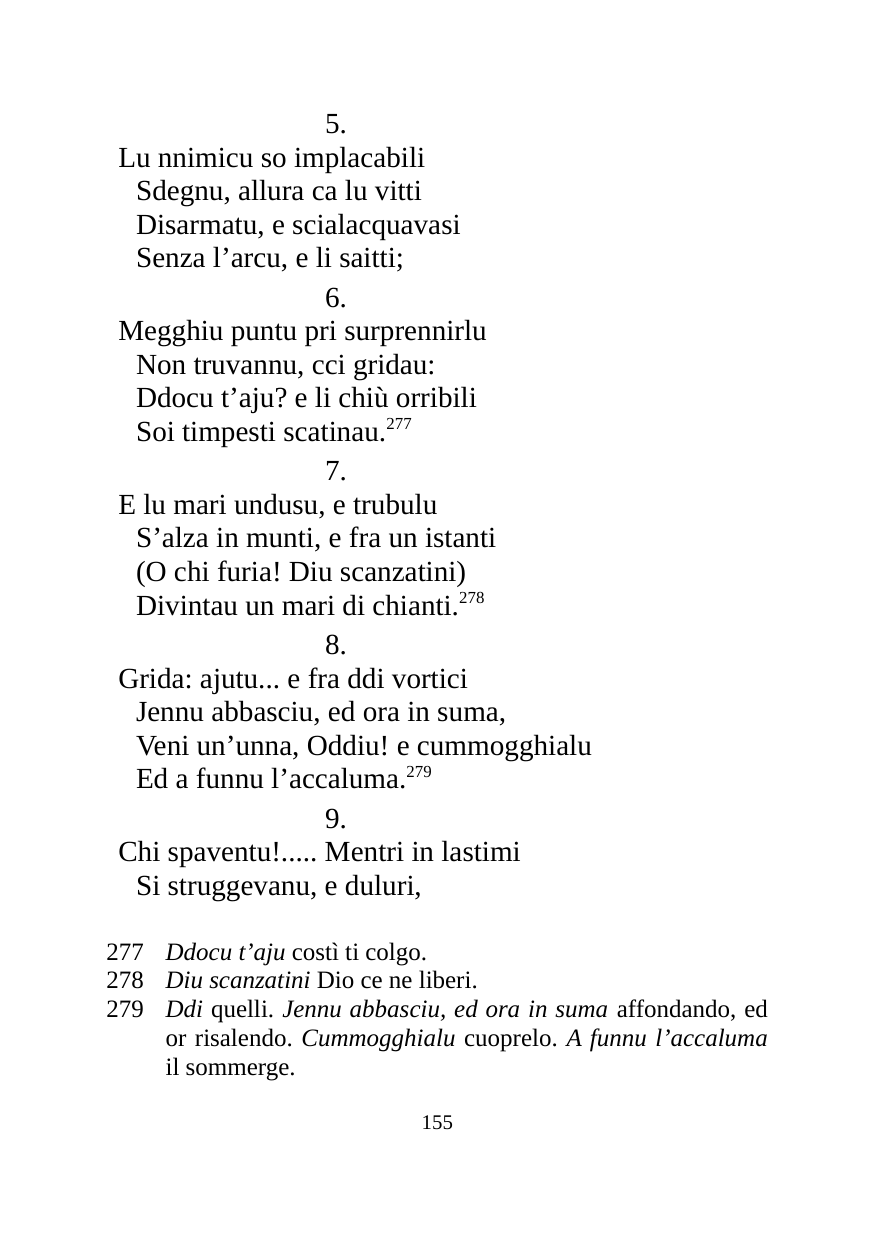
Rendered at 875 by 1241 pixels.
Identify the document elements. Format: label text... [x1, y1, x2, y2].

text 9. [325, 801, 768, 834]
text Chi spaventu!..... Mentri in lastimi Si struggevanu, e duluri, [118, 834, 768, 901]
text 8. [325, 627, 768, 661]
text Ddi quelli. Jennu abbasciu, ed ora in suma affondando, ed or risalendo. Cummogghialu cuoprelo. A funnu l’accaluma il sommerge. [106, 994, 768, 1080]
text 6. [325, 280, 768, 313]
text Diu scanzatini Dio ce ne liberi. [106, 965, 768, 994]
text Grida: ajutu... e fra ddi vortici Jennu abbasciu, ed ora in suma, Veni un’unna, Oddiu! e cummogghialu Ed a funnu l’accaluma. [118, 661, 768, 795]
text 7. [325, 453, 768, 487]
text Megghiu puntu pri surprennirlu Non truvannu, cci gridau: Ddocu t’aju? e li chiù orribili Soi timpesti scatinau. [118, 313, 768, 448]
text 5. [325, 106, 768, 140]
text Lu nnimicu so implacabili Sdegnu, allura ca lu vitti Disarmatu, e scialacquavasi Senza l’arcu, e li saitti; [118, 140, 768, 274]
text E lu mari undusu, e trubulu S’alza in munti, e fra un istanti (O chi furia! Diu scanzatini) Divintau un mari di chianti. [118, 487, 768, 621]
text Ddocu t’aju costì ti colgo. [106, 937, 768, 965]
